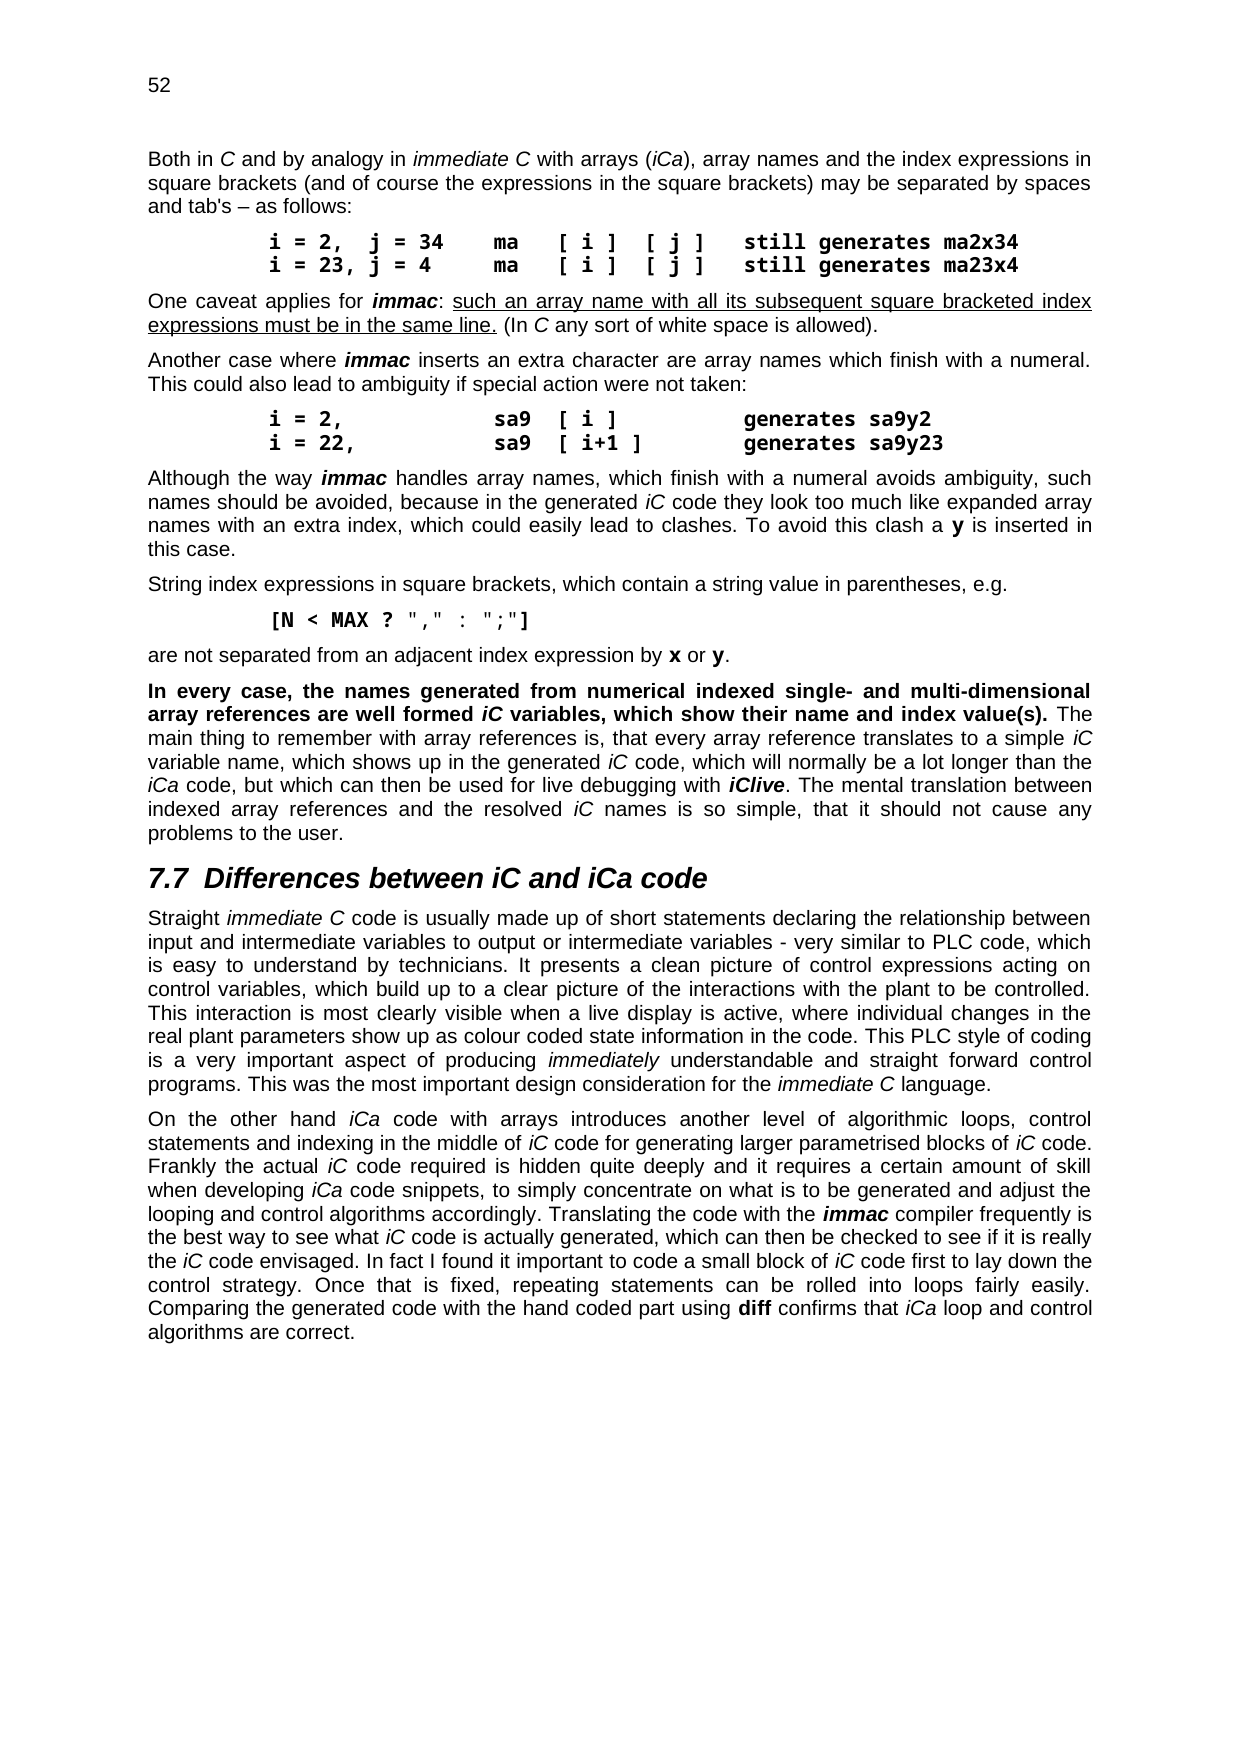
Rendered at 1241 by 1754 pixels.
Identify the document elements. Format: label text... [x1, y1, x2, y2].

text Another case where immac inserts an extra character are array names which finish with a numeral. This could also lead to ambiguity if special action were not taken: [148, 348, 1092, 396]
text String index expressions in square brackets, which contain a string value in parentheses, e.g. [148, 573, 1092, 597]
subtitle Differences between iC and iCa code [148, 862, 1092, 895]
text Both in C and by analogy in immediate C with arrays (iCa), array names and the index expressions in square brackets (and of course the expressions in the square brackets) may be separated by spaces and tab's – as follows: [148, 148, 1092, 219]
text Although the way immac handles array names, which finish with a numeral avoids ambiguity, such names should be avoided, because in the generated iC code they look too much like expanded array names with an extra index, which could easily lead to clashes. To avoid this clash a y is inserted in this case. [148, 467, 1092, 561]
text are not separated from an adjacent index expression by x or y. [148, 644, 1092, 667]
text On the other hand iCa code with arrays introduces another level of algorithmic loops, control statements and indexing in the middle of iC code for generating larger parametrised blocks of iC code. Frankly the actual iC code required is hidden quite deeply and it requires a certain amount of skill when developing iCa code snippets, to simply concentrate on what is to be generated and adjust the looping and control algorithms accordingly. Translating the code with the immac compiler frequently is the best way to see what iC code is actually generated, which can then be checked to see if it is really the iC code envisaged. In fact I found it important to code a small block of iC code first to lay down the control strategy. Once that is fixed, repeating statements can be rolled into loops fairly easily. Comparing the generated code with the hand coded part using diff confirms that iCa loop and control algorithms are correct. [148, 1108, 1092, 1344]
text Straight immediate C code is usually made up of short statements declaring the relationship between input and intermediate variables to output or intermediate variables - very similar to PLC code, which is easy to understand by technicians. It presents a clean picture of control expressions acting on control variables, which build up to a clear picture of the interactions with the plant to be controlled. This interaction is most clearly visible when a live display is active, where individual changes in the real plant parameters show up as colour coded state information in the code. This PLC style of coding is a very important aspect of producing immediately understandable and straight forward control programs. This was the most important design consideration for the immediate C language. [148, 907, 1092, 1096]
text [N < MAX ? "," : ";"] [268, 608, 1092, 632]
text One caveat applies for immac: such an array name with all its subsequent square bracketed index expressions must be in the same line. (In C any sort of white space is allowed). [148, 289, 1092, 337]
text i = 2, sa9 [ i ] generates sa9y2 i = 22, sa9 [ i+1 ] generates sa9y23 [268, 408, 1092, 455]
text In every case, the names generated from numerical indexed single- and multi-dimensional array references are well formed iC variables, which show their name and index value(s). The main thing to remember with array references is, that every array reference translates to a simple iC variable name, which shows up in the generated iC code, which will normally be a lot longer than the iCa code, but which can then be used for live debugging with iClive. The mental translation between indexed array references and the resolved iC names is so simple, that it should not cause any problems to the user. [148, 679, 1092, 845]
text i = 2, j = 34 ma [ i ] [ j ] still generates ma2x34 i = 23, j = 4 ma [ i ] [ j ] still generates ma23x4 [268, 230, 1092, 278]
